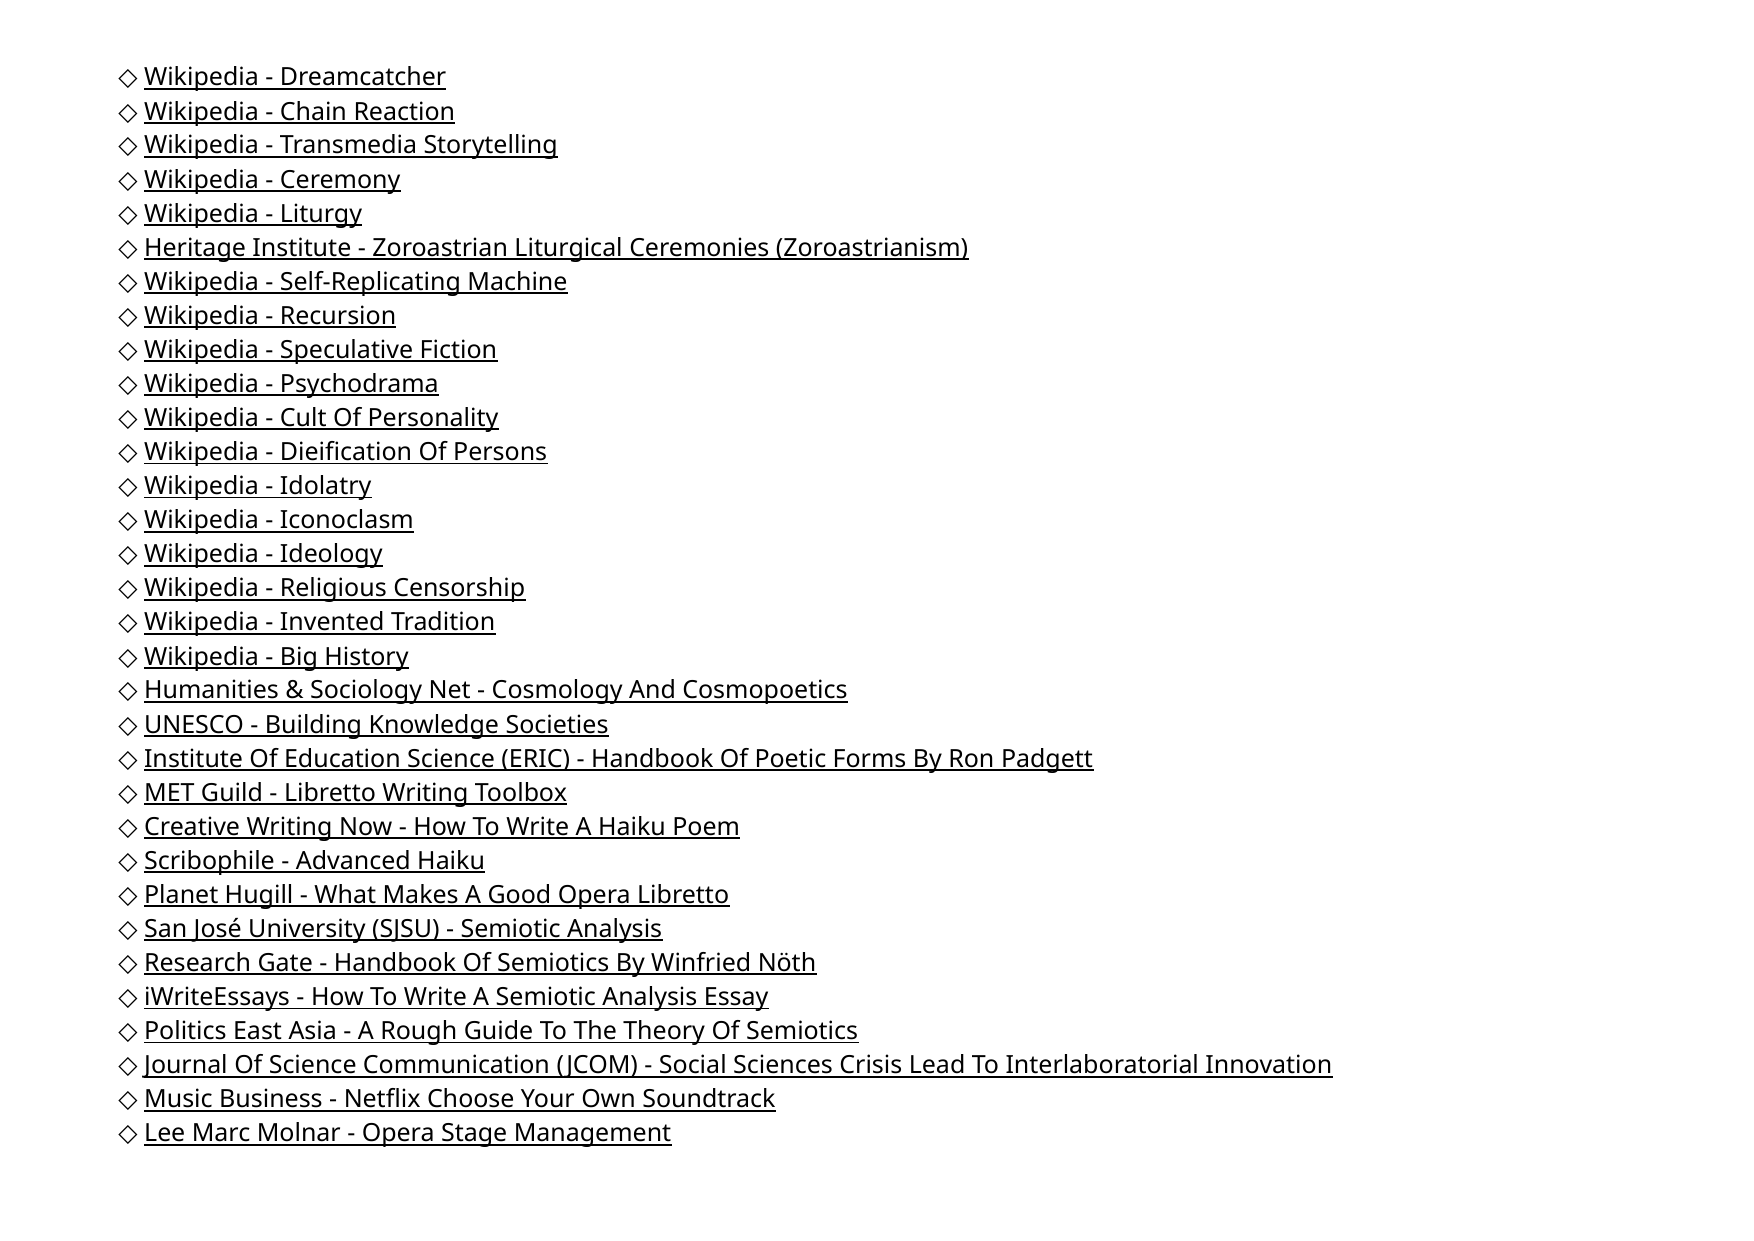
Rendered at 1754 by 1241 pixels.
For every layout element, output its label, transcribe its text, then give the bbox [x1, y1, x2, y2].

subtitle ◇ Wikipedia - Ideology [118, 536, 1695, 570]
subtitle ◇ Wikipedia - Recursion [118, 297, 1695, 332]
subtitle ◇ MET Guild - Libretto Writing Toolbox [118, 774, 1695, 808]
subtitle ◇ Research Gate - Handbook Of Semiotics By Winfried Nöth [118, 945, 1695, 979]
subtitle ◇ Wikipedia - Psychodrama [118, 366, 1695, 400]
subtitle ◇ Creative Writing Now - How To Write A Haiku Poem [118, 808, 1695, 842]
subtitle ◇ Wikipedia - Self-Replicating Machine [118, 263, 1695, 297]
subtitle ◇ Wikipedia - Religious Censorship [118, 570, 1695, 604]
subtitle ◇ Wikipedia - Dreamcatcher [118, 59, 1695, 93]
subtitle ◇ iWriteEssays - How To Write A Semiotic Analysis Essay [118, 979, 1695, 1013]
subtitle ◇ Lee Marc Molnar - Opera Stage Management [118, 1115, 1695, 1149]
subtitle ◇ Wikipedia - Speculative Fiction [118, 332, 1695, 366]
subtitle ◇ Institute Of Education Science (ERIC) - Handbook Of Poetic Forms By Ron Padgett [118, 740, 1695, 774]
subtitle ◇ Wikipedia - Chain Reaction [118, 93, 1695, 127]
subtitle ◇ Wikipedia - Ceremony [118, 161, 1695, 195]
subtitle ◇ Music Business - Netflix Choose Your Own Soundtrack [118, 1081, 1695, 1115]
subtitle ◇ Wikipedia - Transmedia Storytelling [118, 127, 1695, 161]
subtitle ◇ Wikipedia - Dieification Of Persons [118, 434, 1695, 468]
subtitle ◇ Wikipedia - Big History [118, 638, 1695, 672]
subtitle ◇ Scribophile - Advanced Haiku [118, 842, 1695, 877]
subtitle ◇ UNESCO - Building Knowledge Societies [118, 706, 1695, 740]
subtitle ◇ Wikipedia - Liturgy [118, 195, 1695, 229]
subtitle ◇ Wikipedia - Idolatry [118, 468, 1695, 502]
subtitle ◇ Planet Hugill - What Makes A Good Opera Libretto [118, 877, 1695, 911]
subtitle ◇ Humanities & Sociology Net - Cosmology And Cosmopoetics [118, 672, 1695, 706]
subtitle ◇ Heritage Institute - Zoroastrian Liturgical Ceremonies (Zoroastrianism) [118, 229, 1695, 263]
subtitle ◇ Wikipedia - Iconoclasm [118, 502, 1695, 536]
subtitle ◇ Journal Of Science Communication (JCOM) - Social Sciences Crisis Lead To Interlaboratorial Innovation [118, 1047, 1695, 1081]
subtitle ◇ San José University (SJSU) - Semiotic Analysis [118, 911, 1695, 945]
subtitle ◇ Politics East Asia - A Rough Guide To The Theory Of Semiotics [118, 1013, 1695, 1047]
subtitle ◇ Wikipedia - Invented Tradition [118, 604, 1695, 638]
subtitle ◇ Wikipedia - Cult Of Personality [118, 400, 1695, 434]
